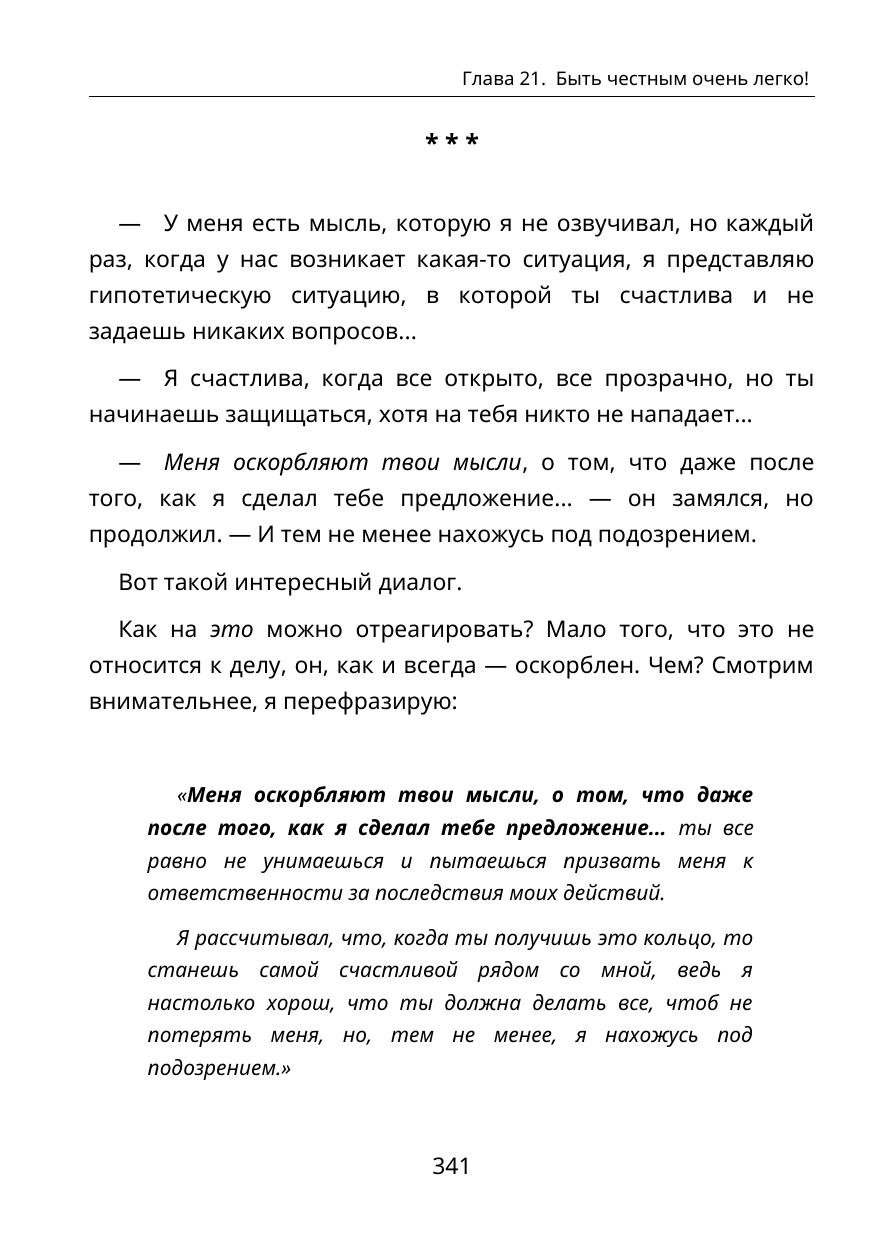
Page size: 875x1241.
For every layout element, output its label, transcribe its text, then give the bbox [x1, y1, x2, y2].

list Меня оскорбляют твои мысли, о том, что даже после того, как я сделал тебе предложение... — он замялся, но продолжил. — И тем не менее нахожусь под подозрением. [88, 446, 815, 549]
list У меня есть мысль, которую я не озвучивал, но каждый раз, когда у нас возникает какая-то ситуация, я представляю гипотетическую ситуацию, в которой ты счастлива и не задаешь никаких вопросов... [88, 207, 815, 346]
text Я рассчитывал, что, когда ты получишь это кольцо, то станешь самой счастливой рядом со мной, ведь я настолько хорош, что ты должна делать все, чтоб не потерять меня, но, тем не менее, я нахожусь под подозрением.» [147, 923, 756, 1082]
text «Меня оскорбляют твои мысли, о том, что даже после того, как я сделал тебе предложение... ты все равно не унимаешься и пытаешься призвать меня к ответственности за последствия моих действий. [147, 781, 756, 907]
list Я счастлива, когда все открыто, все прозрачно, но ты начинаешь защищаться, хотя на тебя никто не нападает... [88, 362, 815, 429]
subtitle * * * [88, 126, 815, 160]
text Как на это можно отреагировать? Мало того, что это не относится к делу, он, как и всегда — оскорблен. Чем? Смотрим внимательнее, я перефразирую: [88, 613, 815, 716]
text Вот такой интересный диалог. [88, 566, 815, 597]
